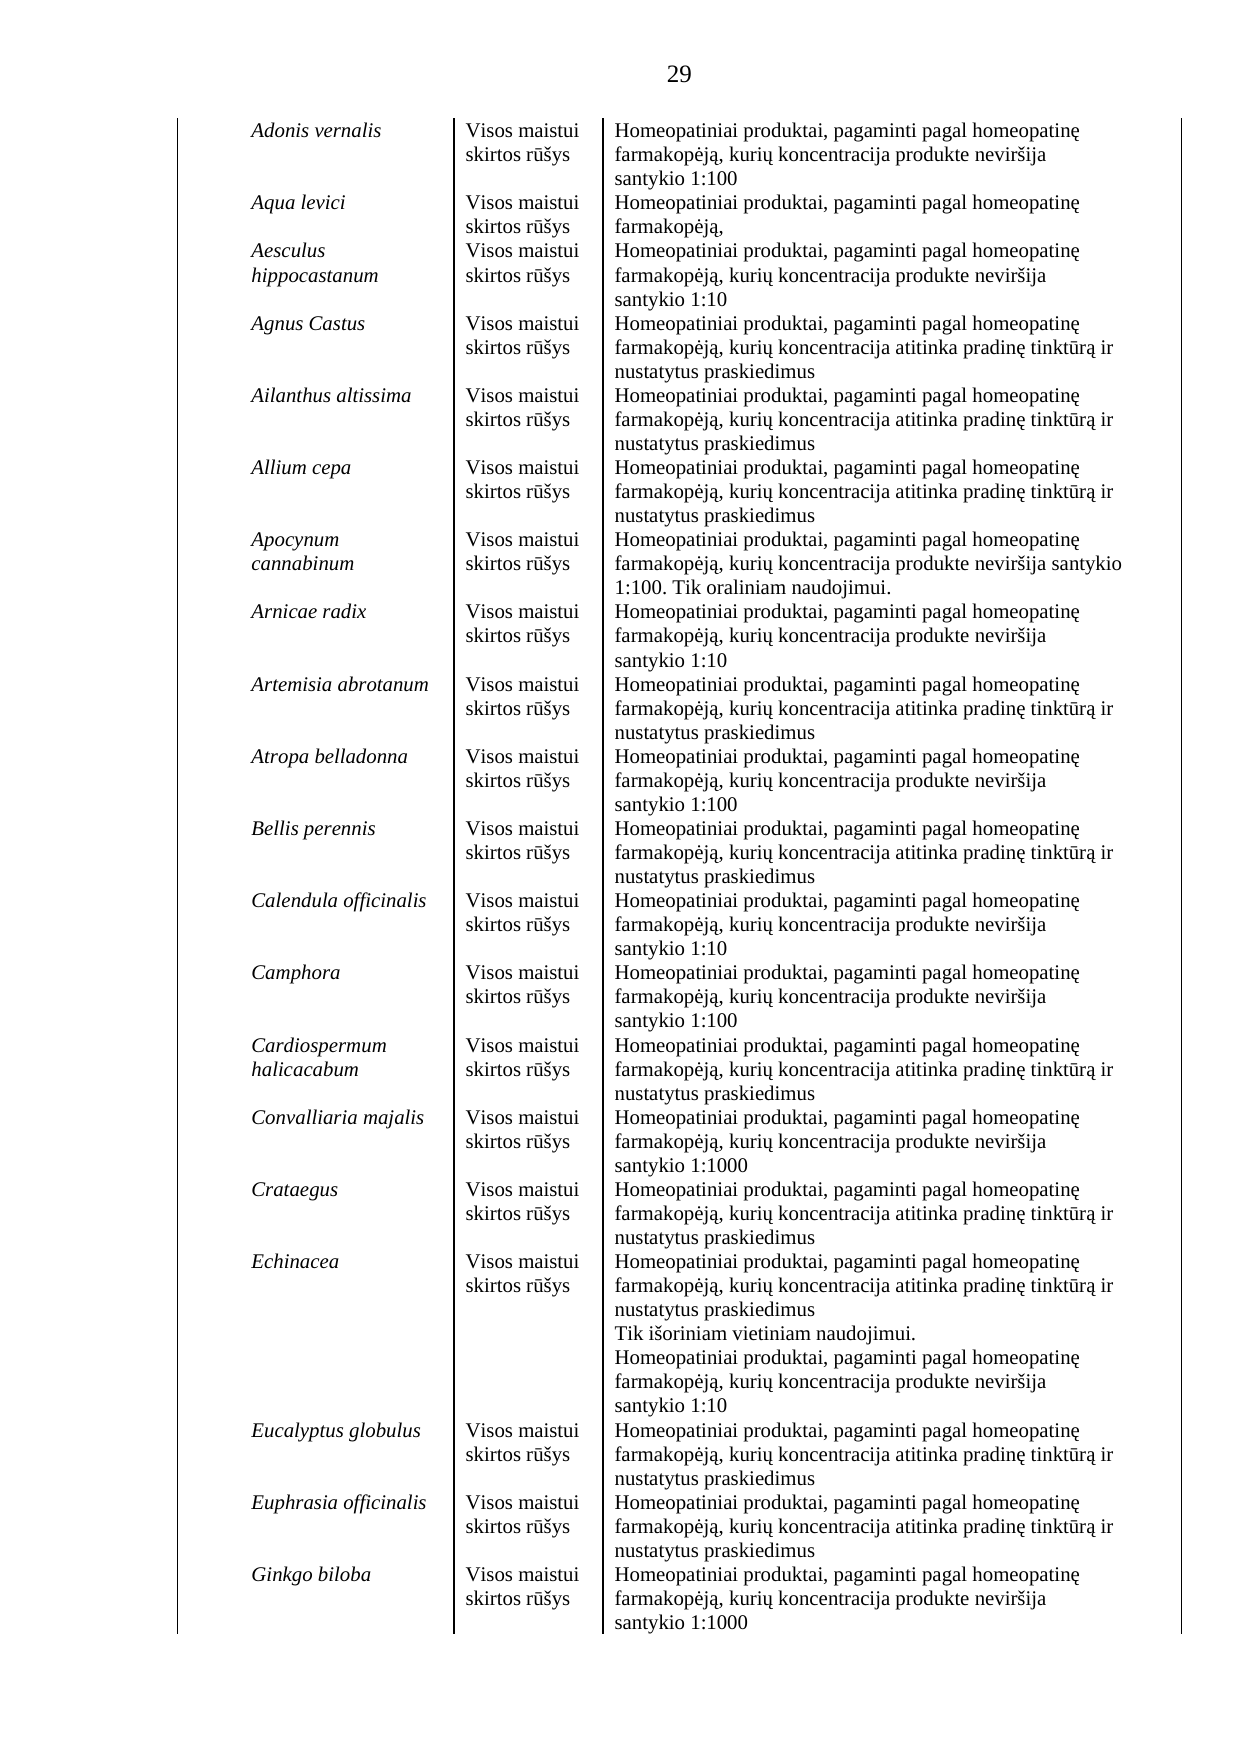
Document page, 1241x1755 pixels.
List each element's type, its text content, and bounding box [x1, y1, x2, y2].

table_cell Echinacea [240, 1249, 453, 1417]
table_cell Visos maistui skirtos rūšys [455, 118, 602, 190]
table_cell [178, 672, 240, 744]
table_cell Homeopatiniai produktai, pagaminti pagal homeopatinę farmakopėją, kurių koncentracija produkte neviršija santykio 1:100 [604, 118, 1181, 190]
table_cell [178, 888, 240, 960]
table_cell Aqua levici [240, 190, 453, 238]
table_cell Eucalyptus globulus [240, 1418, 453, 1490]
table_cell [178, 1249, 240, 1417]
table_cell Homeopatiniai produktai, pagaminti pagal homeopatinę farmakopėją, kurių koncentracija produkte neviršija santykio 1:10 [604, 888, 1181, 960]
table_cell Visos maistui skirtos rūšys [455, 1033, 602, 1105]
table_cell [178, 1418, 240, 1490]
table_cell Visos maistui skirtos rūšys [455, 1562, 602, 1634]
table_cell [178, 527, 240, 599]
table_cell Calendula officinalis [240, 888, 453, 960]
table_cell Visos maistui skirtos rūšys [455, 888, 602, 960]
table_cell Atropa belladonna [240, 744, 453, 816]
table_cell Convalliaria majalis [240, 1105, 453, 1177]
table_cell Homeopatiniai produktai, pagaminti pagal homeopatinę farmakopėją, kurių koncentracija atitinka pradinę tinktūrą ir nustatytus praskiedimus [604, 311, 1181, 383]
table_cell [178, 1490, 240, 1562]
table_cell [178, 1562, 240, 1634]
table_cell Homeopatiniai produktai, pagaminti pagal homeopatinę farmakopėją, kurių koncentracija produkte neviršija santykio 1:100. Tik oraliniam naudojimui. [604, 527, 1181, 599]
table_cell Visos maistui skirtos rūšys [455, 599, 602, 672]
table_cell [178, 744, 240, 816]
table_cell Homeopatiniai produktai, pagaminti pagal homeopatinę farmakopėją, kurių koncentracija atitinka pradinę tinktūrą ir nustatytus praskiedimus [604, 455, 1181, 527]
table_cell Visos maistui skirtos rūšys [455, 672, 602, 744]
table_cell Visos maistui skirtos rūšys [455, 190, 602, 238]
table_cell Camphora [240, 960, 453, 1032]
table_cell [178, 190, 240, 238]
table_cell Visos maistui skirtos rūšys [455, 960, 602, 1032]
table_cell Homeopatiniai produktai, pagaminti pagal homeopatinę farmakopėją, [604, 190, 1181, 238]
table_cell Visos maistui skirtos rūšys [455, 1418, 602, 1490]
table_cell Homeopatiniai produktai, pagaminti pagal homeopatinę farmakopėją, kurių koncentracija atitinka pradinę tinktūrą ir nustatytus praskiedimus [604, 1418, 1181, 1490]
table_cell Ginkgo biloba [240, 1562, 453, 1634]
table_cell Homeopatiniai produktai, pagaminti pagal homeopatinę farmakopėją, kurių koncentracija atitinka pradinę tinktūrą ir nustatytus praskiedimus [604, 383, 1181, 455]
table_cell Homeopatiniai produktai, pagaminti pagal homeopatinę farmakopėją, kurių koncentracija produkte neviršija santykio 1:10 [604, 239, 1181, 311]
table_cell [178, 1105, 240, 1177]
table_cell Homeopatiniai produktai, pagaminti pagal homeopatinę farmakopėją, kurių koncentracija produkte neviršija santykio 1:10 [604, 599, 1181, 672]
table_cell Visos maistui skirtos rūšys [455, 311, 602, 383]
table_cell Homeopatiniai produktai, pagaminti pagal homeopatinę farmakopėją, kurių koncentracija produkte neviršija santykio 1:100 [604, 744, 1181, 816]
table_cell Cardiospermum halicacabum [240, 1033, 453, 1105]
table_cell Visos maistui skirtos rūšys [455, 527, 602, 599]
table_cell [178, 383, 240, 455]
table_cell [178, 311, 240, 383]
table_cell [178, 455, 240, 527]
table_cell Homeopatiniai produktai, pagaminti pagal homeopatinę farmakopėją, kurių koncentracija atitinka pradinę tinktūrą ir nustatytus praskiedimus [604, 816, 1181, 888]
table_cell Visos maistui skirtos rūšys [455, 1490, 602, 1562]
table_cell Crataegus [240, 1177, 453, 1249]
table_cell Visos maistui skirtos rūšys [455, 455, 602, 527]
table_cell Artemisia abrotanum [240, 672, 453, 744]
table_cell Visos maistui skirtos rūšys [455, 1249, 602, 1417]
table_cell Homeopatiniai produktai, pagaminti pagal homeopatinę farmakopėją, kurių koncentracija atitinka pradinę tinktūrą ir nustatytus praskiedimus Tik išoriniam vietiniam naudojimui. Homeopatiniai produktai, pagaminti pagal homeopatinę farmakopėją, kurių koncentracija produkte neviršija santykio 1:10 [604, 1249, 1181, 1417]
table_cell Visos maistui skirtos rūšys [455, 1105, 602, 1177]
table_cell Aesculus hippocastanum [240, 239, 453, 311]
table_cell [178, 599, 240, 672]
table_cell Visos maistui skirtos rūšys [455, 816, 602, 888]
table_cell Arnicae radix [240, 599, 453, 672]
table_cell Agnus Castus [240, 311, 453, 383]
table_cell Apocynum cannabinum [240, 527, 453, 599]
table_cell Homeopatiniai produktai, pagaminti pagal homeopatinę farmakopėją, kurių koncentracija produkte neviršija santykio 1:100 [604, 960, 1181, 1032]
table_cell Visos maistui skirtos rūšys [455, 383, 602, 455]
table_cell Bellis perennis [240, 816, 453, 888]
table_cell Homeopatiniai produktai, pagaminti pagal homeopatinę farmakopėją, kurių koncentracija atitinka pradinę tinktūrą ir nustatytus praskiedimus [604, 1177, 1181, 1249]
table_cell Homeopatiniai produktai, pagaminti pagal homeopatinę farmakopėją, kurių koncentracija produkte neviršija santykio 1:1000 [604, 1105, 1181, 1177]
table_cell Homeopatiniai produktai, pagaminti pagal homeopatinę farmakopėją, kurių koncentracija produkte neviršija santykio 1:1000 [604, 1562, 1181, 1634]
table_cell Ailanthus altissima [240, 383, 453, 455]
table_cell Euphrasia officinalis [240, 1490, 453, 1562]
table_cell [178, 1033, 240, 1105]
table_cell Visos maistui skirtos rūšys [455, 239, 602, 311]
table_cell [178, 1177, 240, 1249]
table_cell Allium cepa [240, 455, 453, 527]
table_cell [178, 239, 240, 311]
table_cell [178, 960, 240, 1032]
table_cell Homeopatiniai produktai, pagaminti pagal homeopatinę farmakopėją, kurių koncentracija atitinka pradinę tinktūrą ir nustatytus praskiedimus [604, 672, 1181, 744]
table_cell Homeopatiniai produktai, pagaminti pagal homeopatinę farmakopėją, kurių koncentracija atitinka pradinę tinktūrą ir nustatytus praskiedimus [604, 1490, 1181, 1562]
table_cell [178, 816, 240, 888]
table_cell Visos maistui skirtos rūšys [455, 1177, 602, 1249]
table_cell [178, 118, 240, 190]
table_cell Adonis vernalis [240, 118, 453, 190]
table_cell Homeopatiniai produktai, pagaminti pagal homeopatinę farmakopėją, kurių koncentracija atitinka pradinę tinktūrą ir nustatytus praskiedimus [604, 1033, 1181, 1105]
table_cell Visos maistui skirtos rūšys [455, 744, 602, 816]
